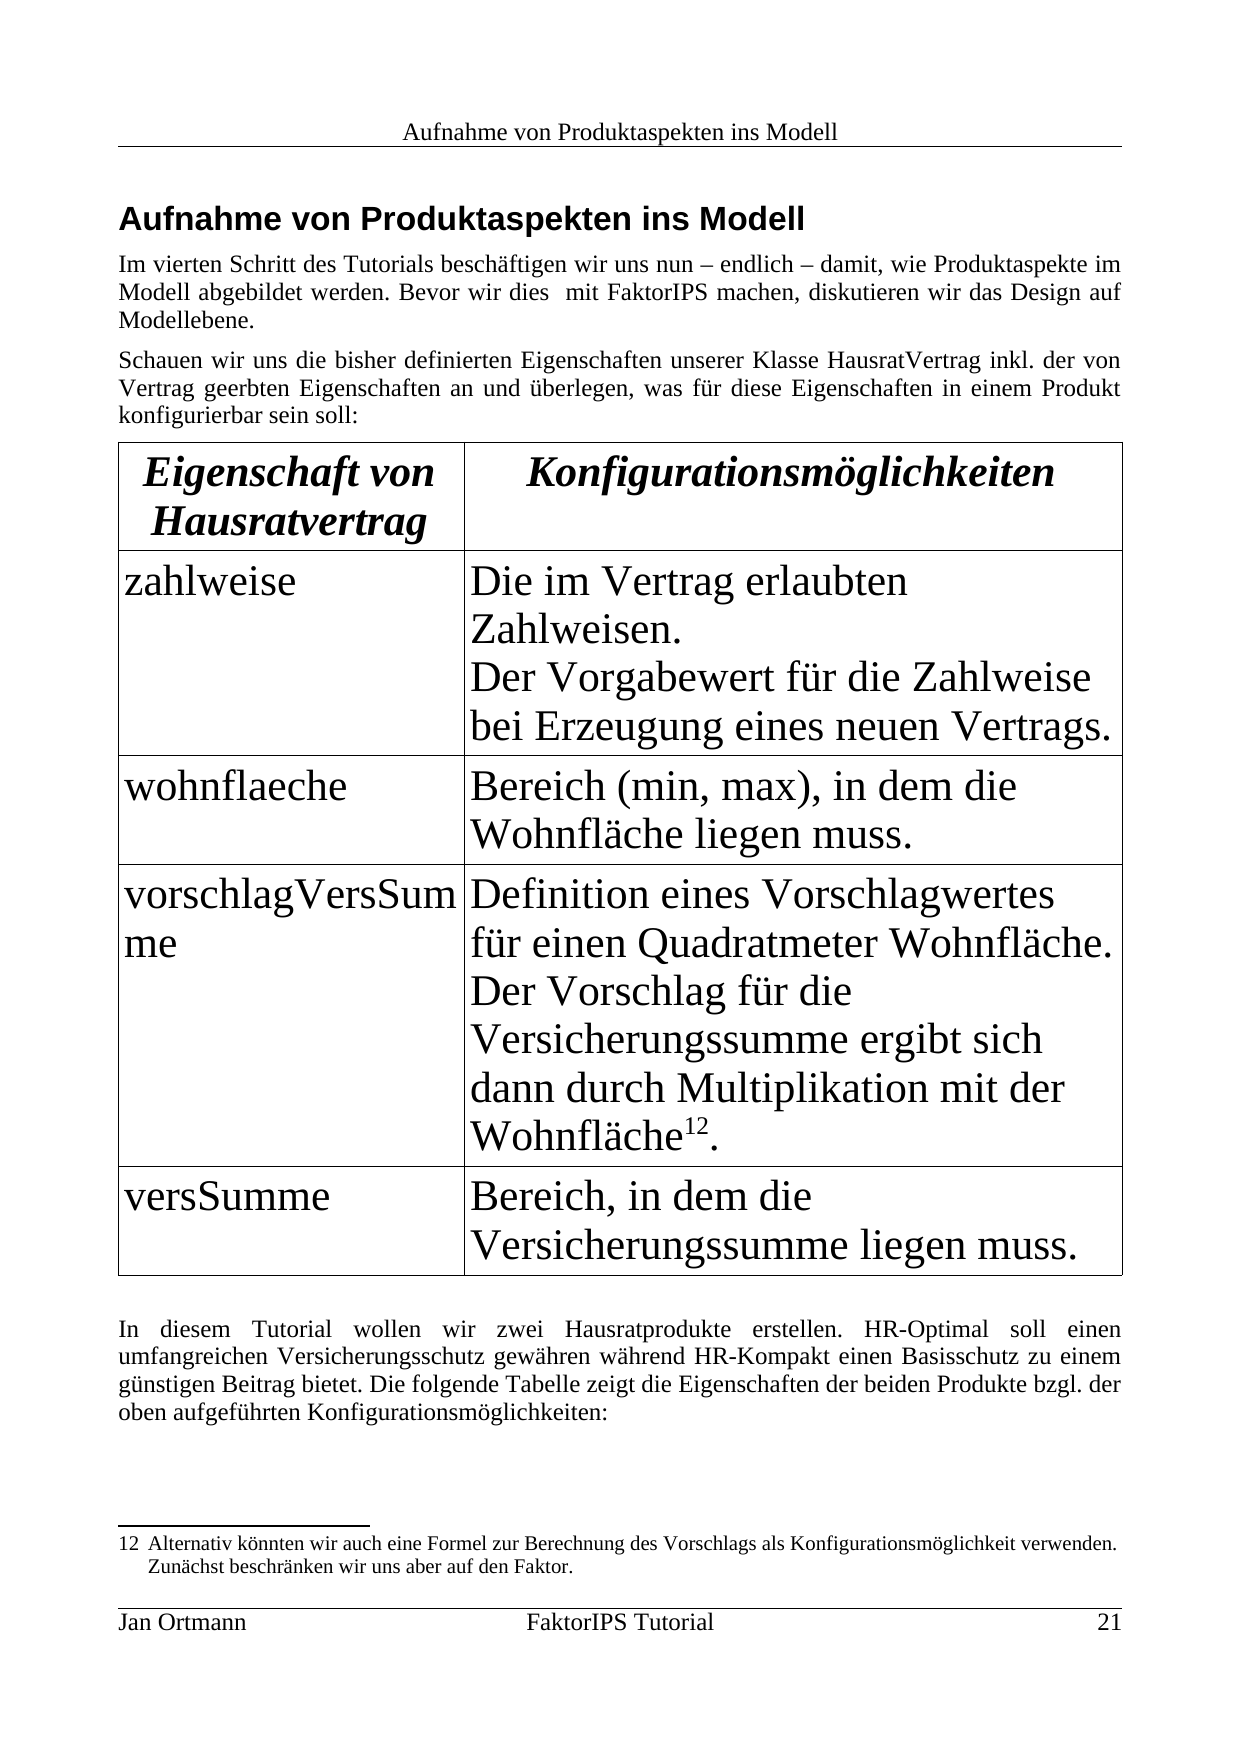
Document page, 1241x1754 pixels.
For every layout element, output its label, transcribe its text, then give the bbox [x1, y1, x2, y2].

table_cell Bereich (min, max), in dem die Wohnfläche liegen muss. [465, 756, 1122, 864]
subtitle Aufnahme von Produktaspekten ins Modell [118, 200, 1122, 238]
table_cell Definition eines Vorschlagwertes für einen Quadratmeter Wohnfläche. Der Vorschlag für die Versicherungssumme ergibt sich dann durch Multiplikation mit der Wohnfläche. [465, 865, 1122, 1166]
table_header Konfigurationsmöglichkeiten [465, 443, 1122, 550]
table_cell versSumme [119, 1167, 464, 1274]
text In diesem Tutorial wollen wir zwei Hausratprodukte erstellen. HR-Optimal soll einen umfangreichen Versicherungsschutz gewähren während HR-Kompakt einen Basisschutz zu einem günstigen Beitrag bietet. Die folgende Tabelle zeigt die Eigenschaften der beiden Produkte bzgl. der oben aufgeführten Konfigurationsmöglichkeiten: [118, 1315, 1122, 1426]
table_cell Die im Vertrag erlaubten Zahlweisen. Der Vorgabewert für die Zahlweise bei Erzeugung eines neuen Vertrags. [465, 551, 1122, 755]
table_cell Bereich, in dem die Versicherungssumme liegen muss. [465, 1167, 1122, 1274]
text Schauen wir uns die bisher definierten Eigenschaften unserer Klasse HausratVertrag inkl. der von Vertrag geerbten Eigenschaften an und überlegen, was für diese Eigenschaften in einem Produkt konfigurierbar sein soll: [118, 346, 1122, 429]
table_header Eigenschaft von Hausratvertrag [119, 443, 464, 550]
table_cell vorschlagVersSumme [119, 865, 464, 1166]
table_cell zahlweise [119, 551, 464, 755]
table_cell wohnflaeche [119, 756, 464, 864]
text Im vierten Schritt des Tutorials beschäftigen wir uns nun – endlich – damit, wie Produktaspekte im Modell abgebildet werden. Bevor wir dies mit FaktorIPS machen, diskutieren wir das Design auf Modellebene. [118, 250, 1122, 333]
